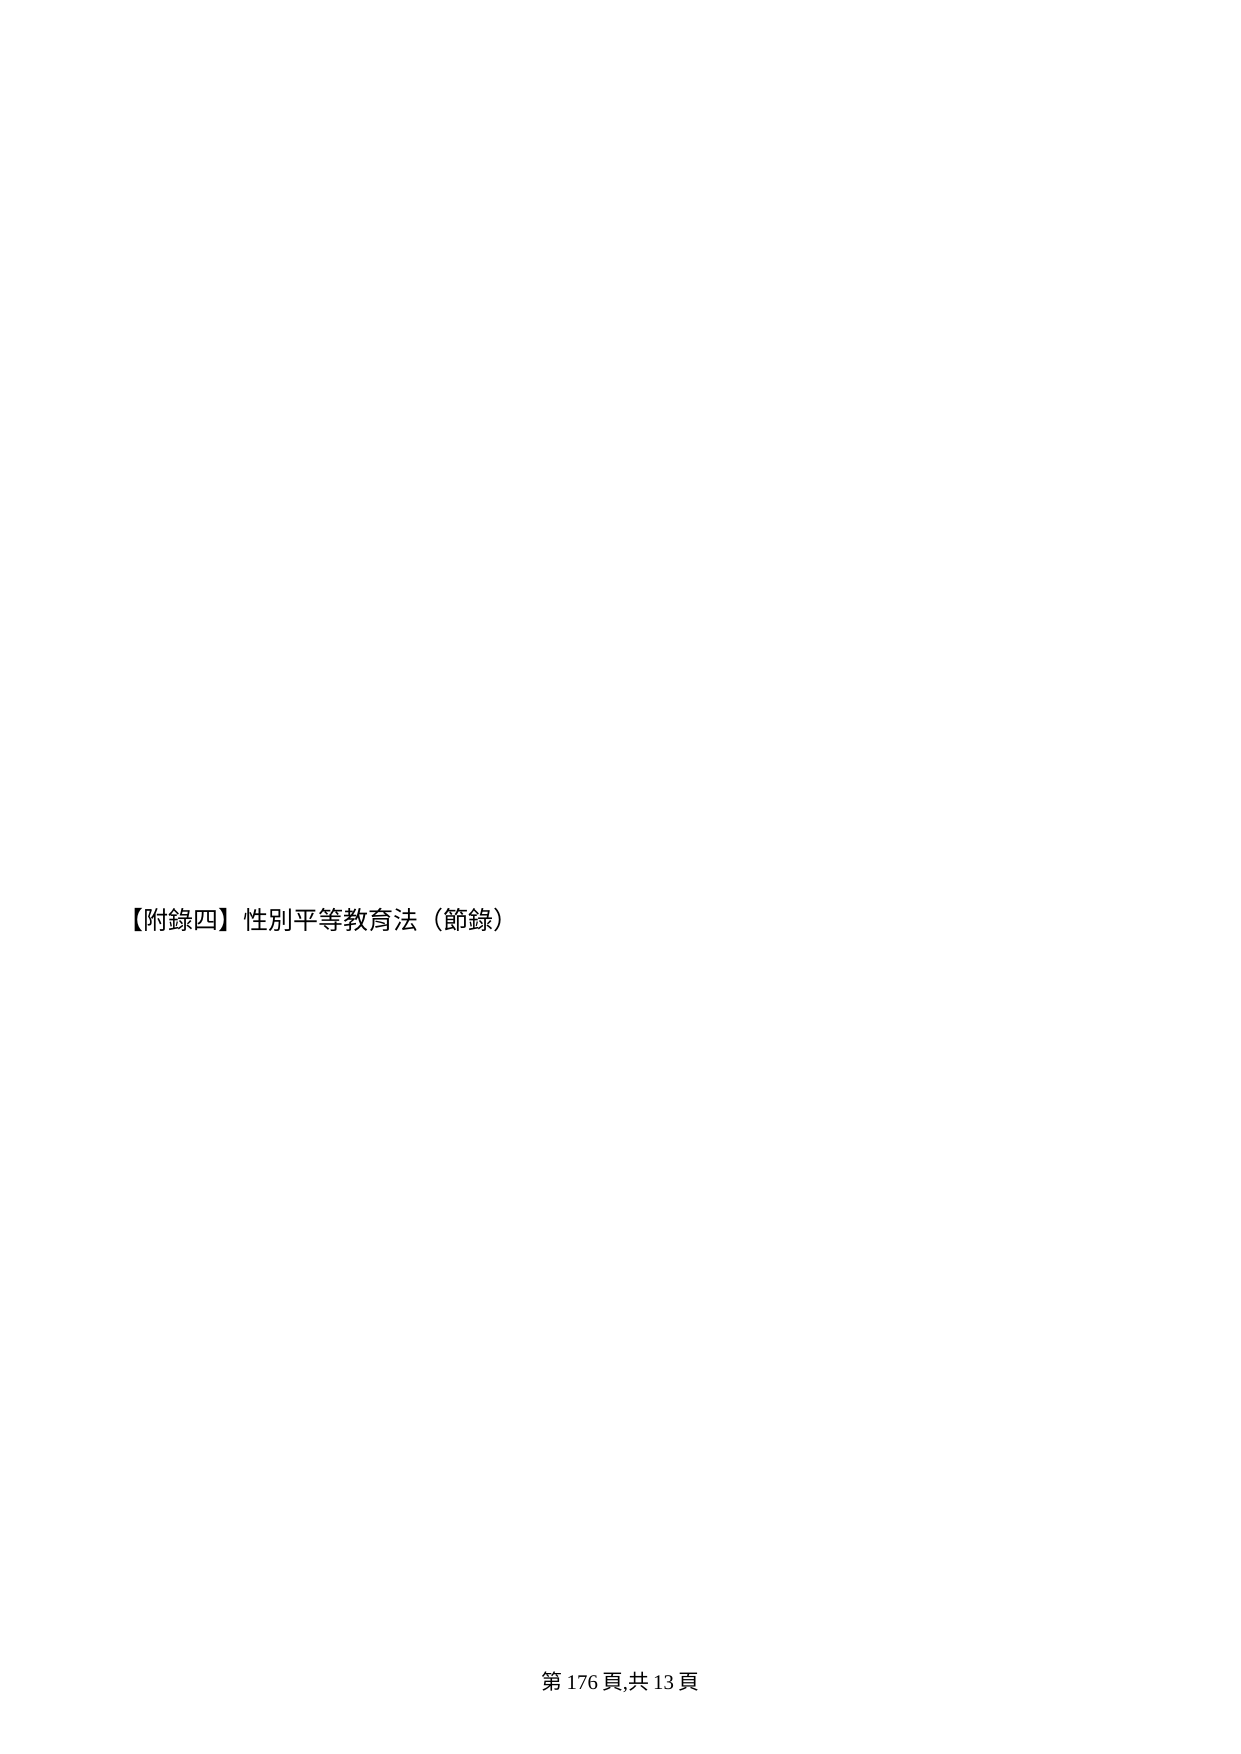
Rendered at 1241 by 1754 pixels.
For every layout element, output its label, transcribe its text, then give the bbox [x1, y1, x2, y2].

text 【附錄四】性別平等教育法（節錄） [118, 877, 1122, 939]
